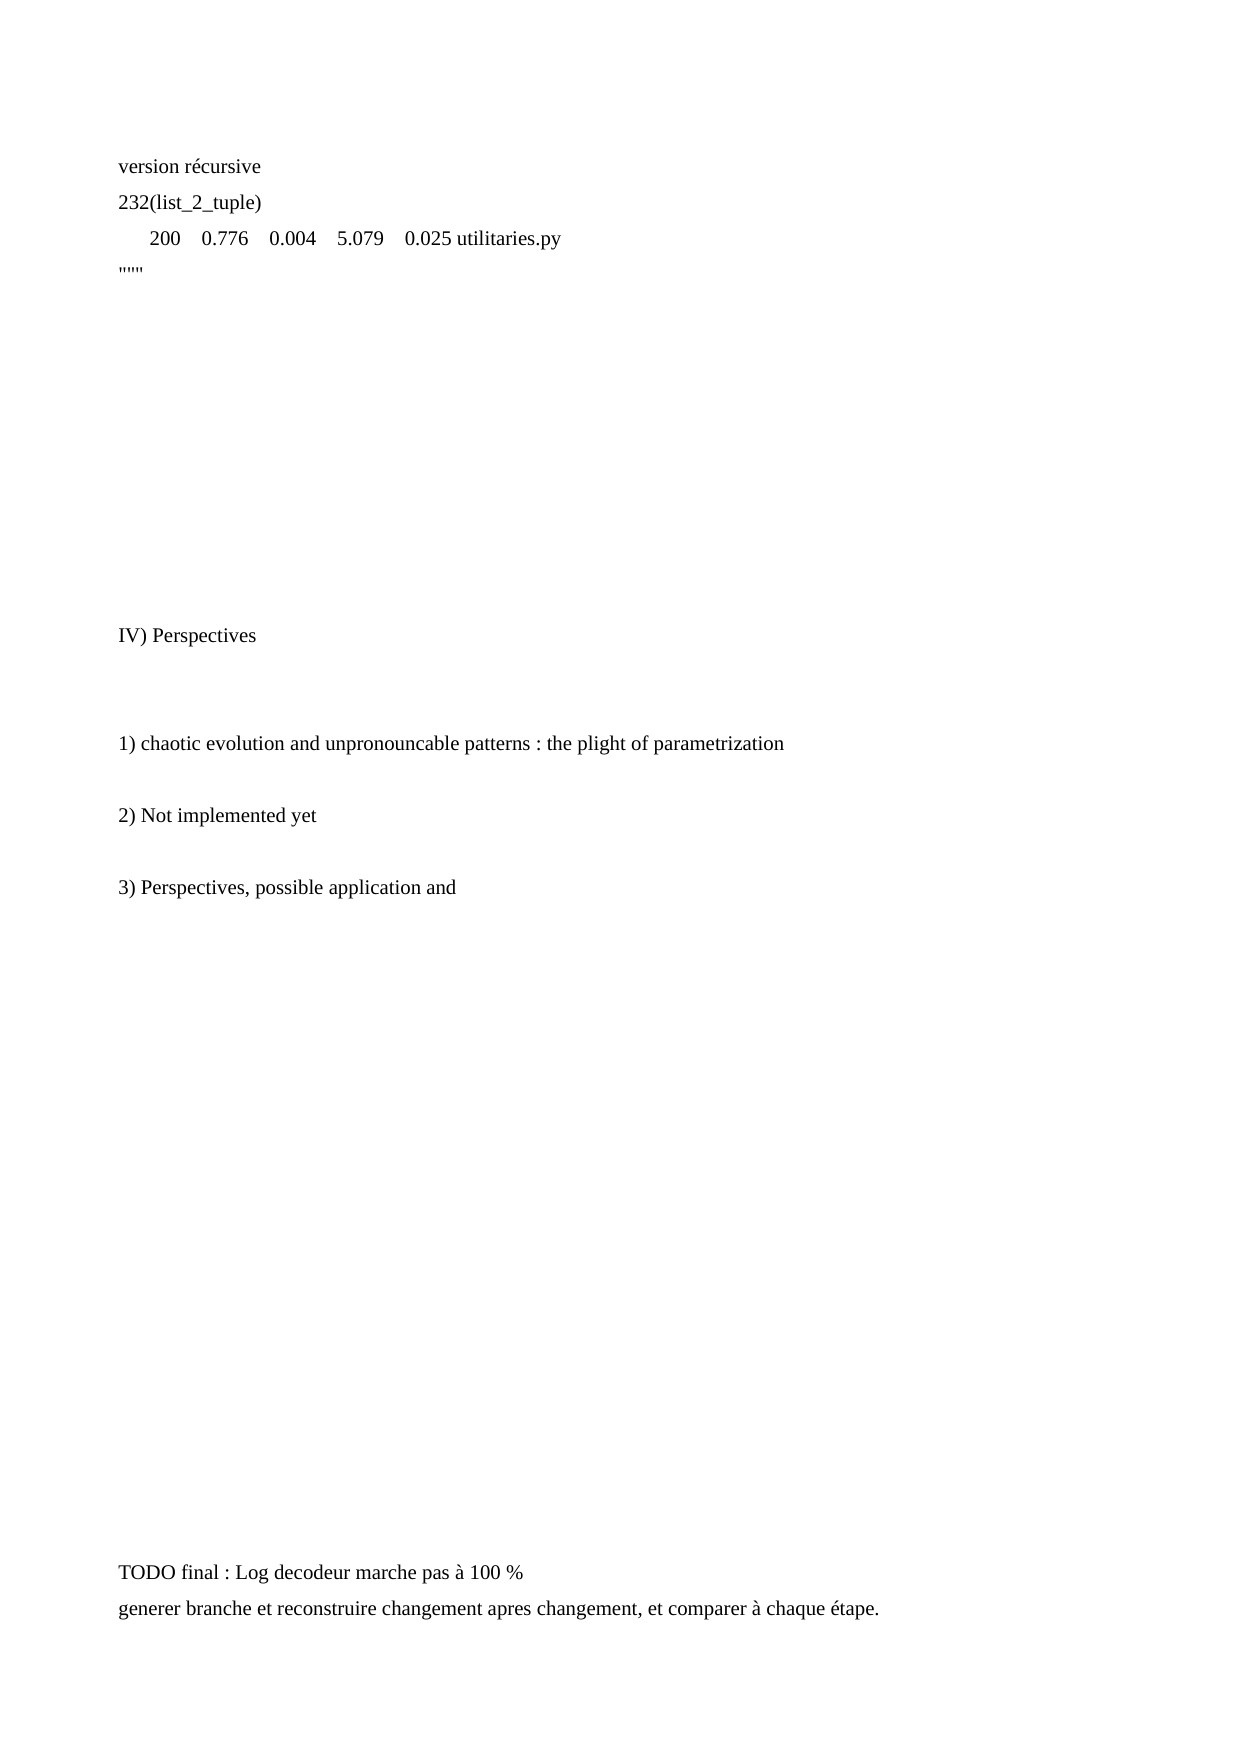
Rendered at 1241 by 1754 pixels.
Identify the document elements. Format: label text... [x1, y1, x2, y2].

text 2) Not implemented yet [118, 803, 1122, 827]
text 3) Perspectives, possible application and [118, 875, 1122, 899]
text 232(list_2_tuple) [118, 190, 1122, 214]
text generer branche et reconstruire changement apres changement, et comparer à chaque étape. [118, 1596, 1122, 1620]
text 200 0.776 0.004 5.079 0.025 utilitaries.py [118, 226, 1122, 250]
text TODO final : Log decodeur marche pas à 100 % [118, 1560, 1122, 1584]
text 1) chaotic evolution and unpronouncable patterns : the plight of parametrization [118, 731, 1122, 755]
text version récursive [118, 154, 1122, 178]
text IV) Perspectives [118, 623, 1122, 647]
text """ [118, 262, 1122, 286]
